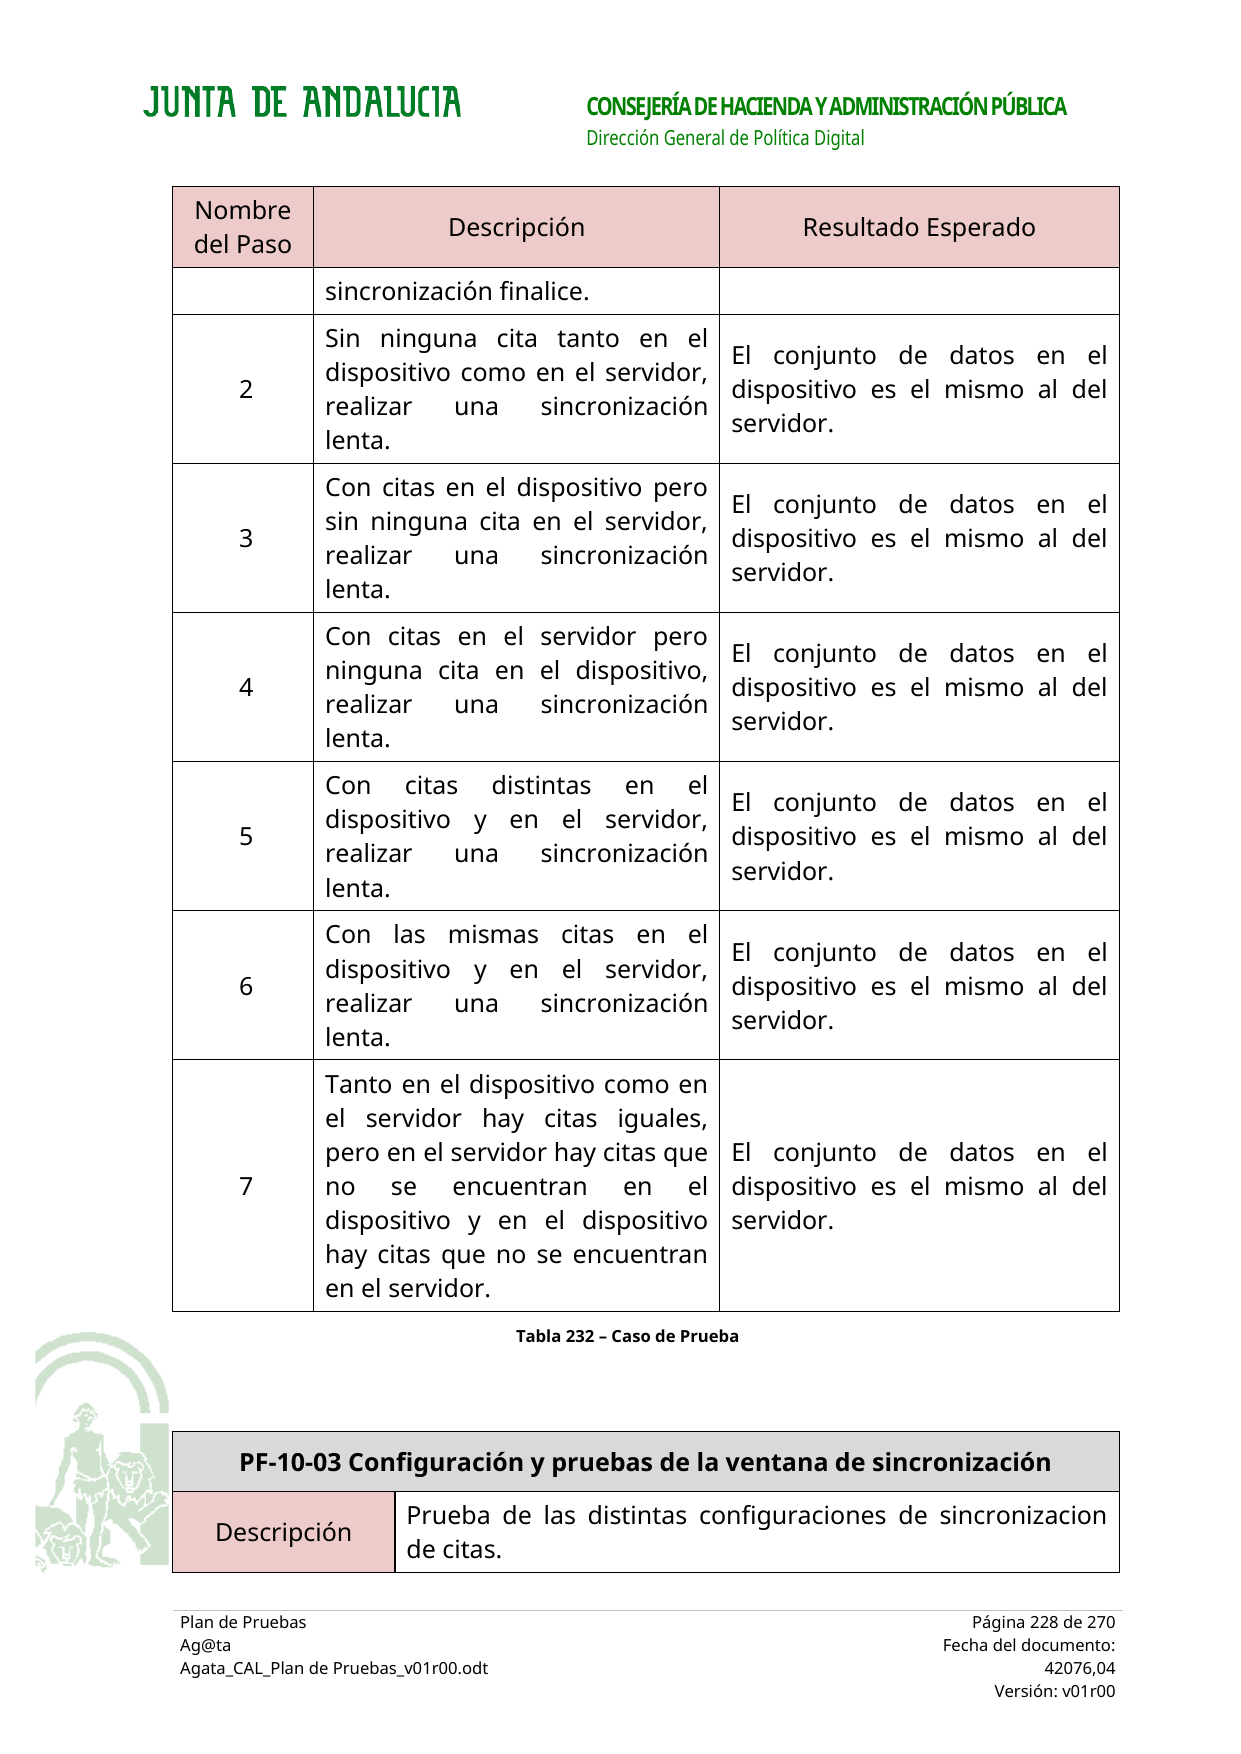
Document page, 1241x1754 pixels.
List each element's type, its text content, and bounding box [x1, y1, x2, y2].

table_cell El conjunto de datos en el dispositivo es el mismo al del servidor. [720, 911, 1119, 1059]
text Tabla 232 – Caso de Prueba [148, 1324, 1107, 1347]
table_header Nombre del Paso [173, 187, 313, 267]
table_cell 3 [173, 464, 313, 612]
table_cell Tanto en el dispositivo como en el servidor hay citas iguales, pero en el servidor hay citas que no se encuentran en el dispositivo y en el dispositivo hay citas que no se encuentran en el servidor. [314, 1060, 719, 1311]
table_header Descripción [314, 187, 719, 267]
picture [143, 86, 461, 117]
table_cell Con citas en el servidor pero ninguna cita en el dispositivo, realizar una sincronización lenta. [314, 613, 719, 761]
table_cell Con citas distintas en el dispositivo y en el servidor, realizar una sincronización lenta. [314, 762, 719, 910]
table_cell El conjunto de datos en el dispositivo es el mismo al del servidor. [720, 613, 1119, 761]
table_cell El conjunto de datos en el dispositivo es el mismo al del servidor. [720, 1060, 1119, 1311]
table_cell [173, 268, 313, 313]
table_cell Sin ninguna cita tanto en el dispositivo como en el servidor, realizar una sincronización lenta. [314, 315, 719, 463]
table_cell Con citas en el dispositivo pero sin ninguna cita en el servidor, realizar una sincronización lenta. [314, 464, 719, 612]
table_cell Con las mismas citas en el dispositivo y en el servidor, realizar una sincronización lenta. [314, 911, 719, 1059]
table_cell El conjunto de datos en el dispositivo es el mismo al del servidor. [720, 315, 1119, 463]
table_cell 5 [173, 762, 313, 910]
table_header PF-10-03 Configuración y pruebas de la ventana de sincronización [173, 1432, 1119, 1491]
table_cell Prueba de las distintas configuraciones de sincronizacion de citas. [396, 1492, 1119, 1572]
table_cell 4 [173, 613, 313, 761]
table_header Resultado Esperado [720, 187, 1119, 267]
table_cell Descripción [173, 1492, 394, 1572]
table_cell [720, 268, 1119, 313]
table_cell El conjunto de datos en el dispositivo es el mismo al del servidor. [720, 762, 1119, 910]
table_cell El conjunto de datos en el dispositivo es el mismo al del servidor. [720, 464, 1119, 612]
table_cell sincronización finalice. [314, 268, 719, 313]
table_cell 6 [173, 911, 313, 1059]
table_cell 7 [173, 1060, 313, 1311]
table_cell 2 [173, 315, 313, 463]
